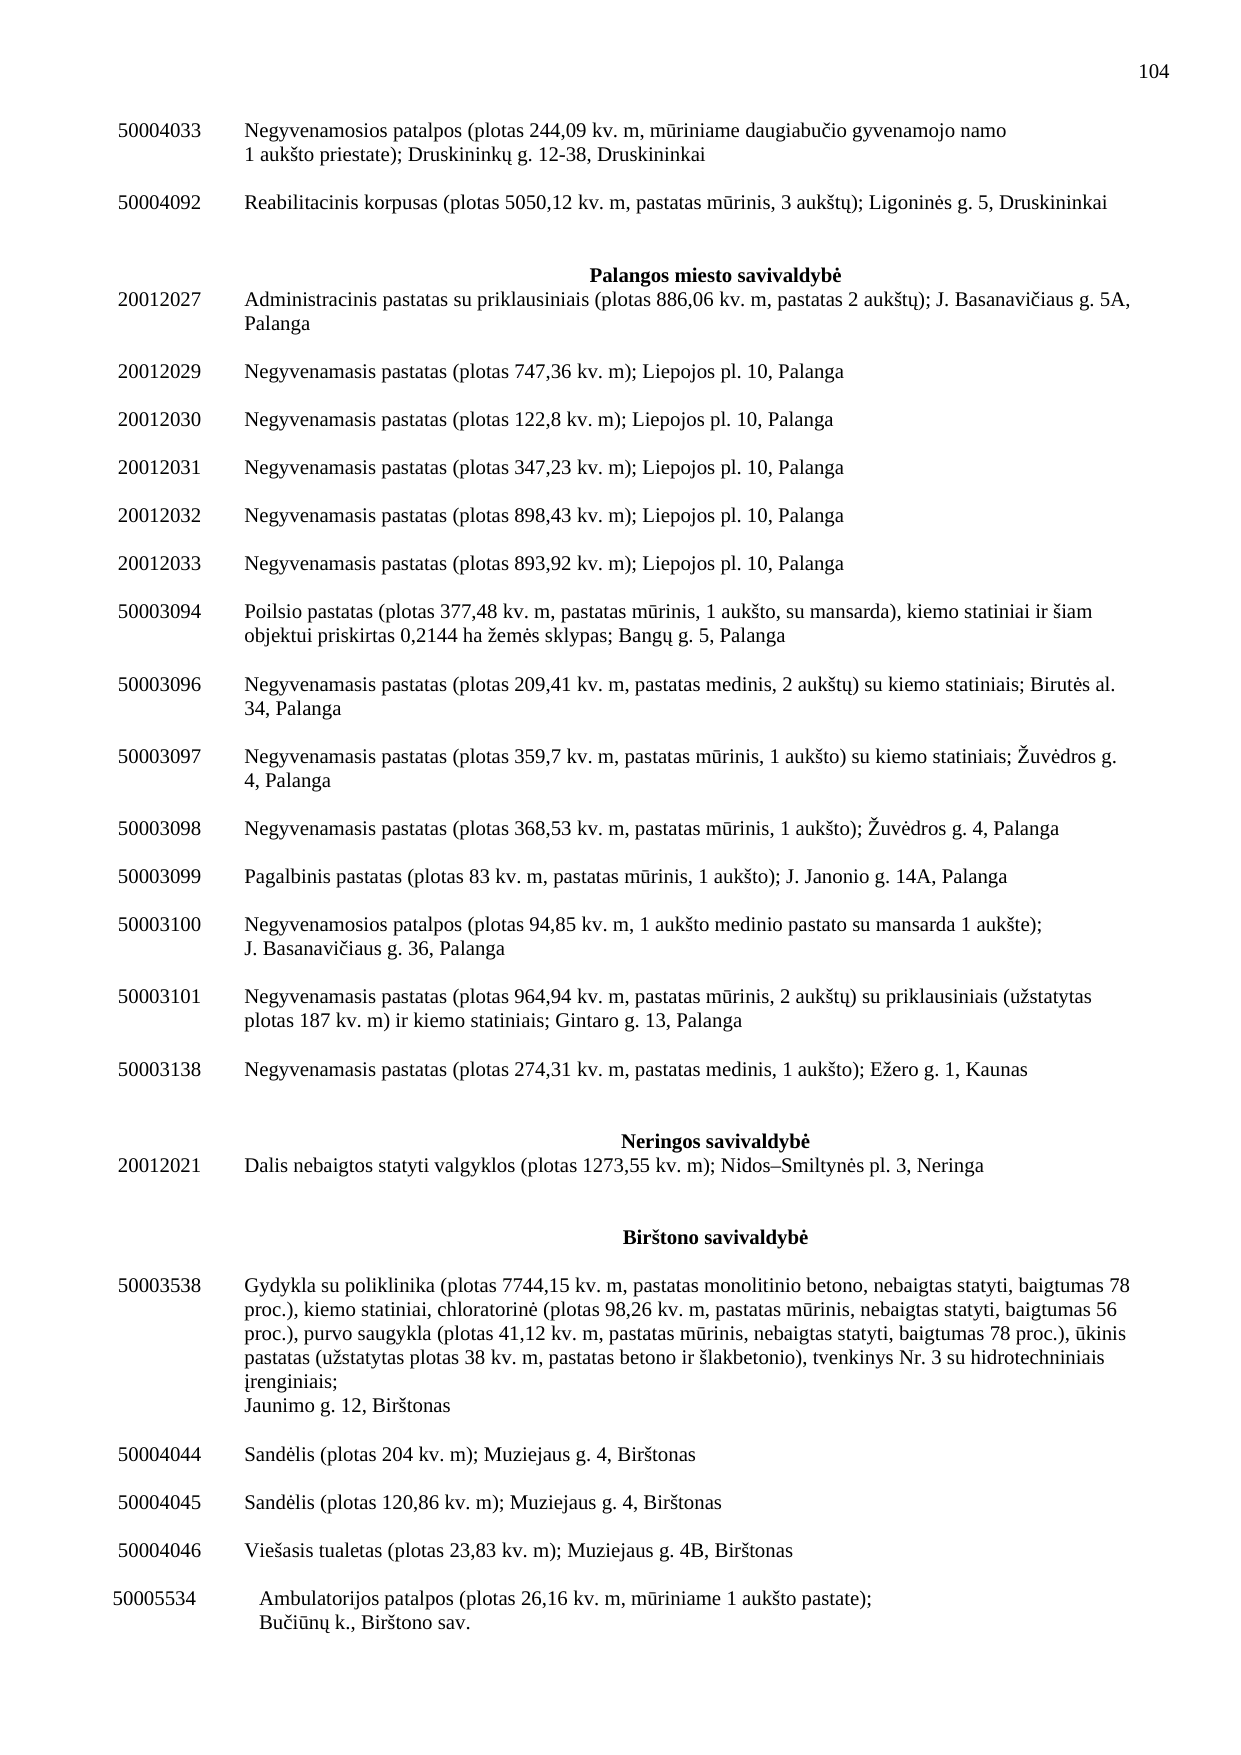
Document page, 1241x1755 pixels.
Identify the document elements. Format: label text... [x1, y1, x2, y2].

table_cell [1207, 118, 1240, 166]
table_cell [1163, 672, 1178, 720]
table_cell [1178, 551, 1192, 575]
table_cell [1163, 744, 1178, 792]
table_cell [101, 335, 1198, 359]
table_cell [1148, 1490, 1163, 1514]
table_cell [1148, 816, 1163, 840]
table_cell [1163, 190, 1178, 214]
table_cell [1148, 1153, 1163, 1177]
table_cell [1207, 359, 1240, 383]
table_cell [1207, 407, 1240, 431]
table_cell [1198, 1081, 1207, 1105]
table_cell [1198, 1105, 1207, 1129]
table_cell [1198, 503, 1207, 527]
table_cell [1207, 479, 1240, 503]
table_cell Sandėlis (plotas 204 kv. m); Muziejaus g. 4, Birštonas [233, 1442, 1148, 1466]
table_cell [1193, 864, 1198, 888]
table_cell [1193, 287, 1198, 335]
table_cell [1148, 287, 1163, 335]
table_cell [1193, 744, 1198, 792]
table_cell [101, 1105, 1198, 1129]
table_cell [1198, 431, 1207, 455]
table_cell [1207, 672, 1240, 720]
table_cell [101, 527, 1198, 551]
table_cell [1163, 1153, 1178, 1177]
table_cell [1178, 1538, 1192, 1562]
table_cell [1198, 1658, 1207, 1682]
table_cell 50004092 [101, 190, 233, 214]
table_cell [1198, 1586, 1207, 1658]
table_cell 50004045 [101, 1490, 233, 1514]
table_cell [1163, 118, 1178, 166]
table_cell 50003099 [101, 864, 233, 888]
table_cell [101, 239, 1198, 262]
table_cell [1198, 239, 1207, 262]
table_cell [1163, 407, 1178, 431]
table_cell [1193, 503, 1198, 527]
table_cell [1193, 1442, 1198, 1466]
table_cell [1193, 359, 1198, 383]
table_cell [1207, 1033, 1240, 1057]
table_cell [1193, 407, 1198, 431]
table_cell 50004044 [101, 1442, 233, 1466]
table_cell Birštono savivaldybė [233, 1225, 1198, 1249]
table_cell [101, 888, 1198, 912]
table_cell Negyvenamasis pastatas (plotas 209,41 kv. m, pastatas medinis, 2 aukštų) su kiemo statiniais; Birutės al. 34, Palanga [233, 672, 1148, 720]
table_cell [1198, 118, 1207, 166]
table_cell [101, 431, 1198, 455]
table_cell [1163, 1490, 1178, 1514]
table_cell [1207, 1418, 1240, 1442]
table_cell [1198, 1033, 1207, 1057]
table_cell [1148, 744, 1163, 792]
table_cell [1198, 744, 1207, 792]
table_cell [1198, 575, 1207, 599]
table_cell [1148, 1442, 1163, 1466]
table_cell [1178, 1442, 1192, 1466]
table_cell Negyvenamasis pastatas (plotas 893,92 kv. m); Liepojos pl. 10, Palanga [233, 551, 1148, 575]
table_cell [1207, 166, 1240, 190]
table_cell [1148, 984, 1163, 1032]
table_cell [1198, 599, 1207, 647]
table_cell [1207, 190, 1240, 214]
table_cell Negyvenamosios patalpos (plotas 94,85 kv. m, 1 aukšto medinio pastato su mansarda 1 aukšte); J. Basanavičiaus g. 36, Palanga [233, 912, 1148, 960]
table_cell Dalis nebaigtos statyti valgyklos (plotas 1273,55 kv. m); Nidos–Smiltynės pl. 3, Neringa [233, 1153, 1148, 1177]
table_cell [1178, 1153, 1192, 1177]
table_cell [1207, 1490, 1240, 1514]
table_cell Gydykla su poliklinika (plotas 7744,15 kv. m, pastatas monolitinio betono, nebaigtas statyti, baigtumas 78 proc.), kiemo statiniai, chloratorinė (plotas 98,26 kv. m, pastatas mūrinis, nebaigtas statyti, baigtumas 56 proc.), purvo saugykla (plotas 41,12 kv. m, pastatas mūrinis, nebaigtas statyti, baigtumas 78 proc.), ūkinis pastatas (užstatytas plotas 38 kv. m, pastatas betono ir šlakbetonio), tvenkinys Nr. 3 su hidrotechniniais įrenginiais; Jaunimo g. 12, Birštonas [233, 1273, 1148, 1417]
table_cell [1207, 720, 1240, 744]
table_cell Pagalbinis pastatas (plotas 83 kv. m, pastatas mūrinis, 1 aukšto); J. Janonio g. 14A, Palanga [233, 864, 1148, 888]
table_cell [1207, 599, 1240, 647]
table_cell [1198, 1273, 1207, 1417]
table_cell [1148, 551, 1163, 575]
table_cell [1193, 984, 1198, 1032]
table_cell 50003538 [101, 1273, 233, 1417]
table_cell [1198, 527, 1207, 551]
table_cell [1148, 407, 1163, 431]
table_cell [1198, 720, 1207, 744]
table_cell [1163, 1273, 1178, 1417]
table_cell [1207, 960, 1240, 984]
table_cell [1148, 1057, 1163, 1081]
table_cell [1178, 1586, 1192, 1658]
table_cell 50003138 [101, 1057, 233, 1081]
table_cell [101, 840, 1198, 864]
table_cell [1198, 359, 1207, 383]
table_cell [1178, 864, 1192, 888]
table_cell [1207, 263, 1240, 287]
table_cell [101, 1514, 1198, 1538]
table_cell 50003098 [101, 816, 233, 840]
table_cell [1207, 335, 1240, 359]
table_cell Ambulatorijos patalpos (plotas 26,16 kv. m, mūriniame 1 aukšto pastate); Bučiūnų k., Birštono sav. [233, 1586, 1148, 1658]
table_cell [1207, 912, 1240, 960]
table_cell [1198, 1201, 1207, 1225]
table_cell [1207, 1658, 1240, 1682]
table_cell 50003100 [101, 912, 233, 960]
table_cell [1207, 287, 1240, 335]
table_cell 20012030 [101, 407, 233, 431]
table_cell [1178, 118, 1192, 166]
table_cell [1198, 984, 1207, 1032]
table_cell 20012031 [101, 455, 233, 479]
table_cell [101, 479, 1198, 503]
table_cell [101, 1081, 1198, 1105]
table_cell [1148, 118, 1163, 166]
table_cell [101, 960, 1198, 984]
table_cell [1163, 1538, 1178, 1562]
table_cell [1193, 1490, 1198, 1514]
table_cell [1207, 1562, 1240, 1586]
table_cell [1207, 1225, 1240, 1249]
table_cell [1163, 503, 1178, 527]
table_cell [1198, 1418, 1207, 1442]
table_cell [101, 1562, 233, 1586]
table_cell [1207, 816, 1240, 840]
table_cell [1163, 1442, 1178, 1466]
table_cell [1193, 1586, 1198, 1658]
table_cell [1148, 912, 1163, 960]
table_cell [1207, 840, 1240, 864]
table_cell [1198, 1057, 1207, 1081]
table_cell [1193, 1273, 1198, 1417]
table_cell [1148, 190, 1163, 214]
table_cell [1193, 190, 1198, 214]
table_cell [1178, 984, 1192, 1032]
table_cell [1198, 792, 1207, 816]
table_cell [1198, 1490, 1207, 1514]
table_cell [1207, 1538, 1240, 1562]
table_cell [101, 1249, 1198, 1273]
table_cell [1163, 1057, 1178, 1081]
table_cell [1198, 1442, 1207, 1466]
table_cell [1198, 1538, 1207, 1562]
table_cell [1178, 359, 1192, 383]
table_cell [101, 214, 1198, 238]
table_cell [1163, 599, 1178, 647]
table_cell [1148, 1562, 1163, 1586]
table_cell Administracinis pastatas su priklausiniais (plotas 886,06 kv. m, pastatas 2 aukštų); J. Basanavičiaus g. 5A, Palanga [233, 287, 1148, 335]
table_cell [1198, 672, 1207, 720]
table_cell [101, 1225, 233, 1249]
table_cell [1198, 335, 1207, 359]
table_cell [1148, 1586, 1163, 1658]
table_cell [1178, 407, 1192, 431]
table_cell [1193, 816, 1198, 840]
table_cell [233, 1562, 1148, 1586]
table_cell [1193, 1562, 1198, 1586]
table_cell [1207, 431, 1240, 455]
table_cell [1163, 912, 1178, 960]
table_cell [1207, 1081, 1240, 1105]
table_cell 50003101 [101, 984, 233, 1032]
table_cell [1163, 551, 1178, 575]
table_cell 20012021 [101, 1153, 233, 1177]
table_cell [1178, 912, 1192, 960]
table_cell [1207, 888, 1240, 912]
table_cell [1198, 1153, 1207, 1177]
table_cell [1163, 1586, 1178, 1658]
table_cell [1193, 118, 1198, 166]
table_cell [1207, 1177, 1240, 1201]
table_cell [1178, 1273, 1192, 1417]
table_cell [1193, 1057, 1198, 1081]
table_cell [1207, 527, 1240, 551]
table_cell [1148, 455, 1163, 479]
table_cell 50004046 [101, 1538, 233, 1562]
table_cell [101, 648, 1198, 672]
table_cell [1148, 599, 1163, 647]
table_cell [1198, 840, 1207, 864]
table_cell [1178, 1057, 1192, 1081]
table_cell [1207, 575, 1240, 599]
table_cell [1198, 287, 1207, 335]
table_cell 50003096 [101, 672, 233, 720]
table_cell Neringos savivaldybė [233, 1129, 1198, 1153]
table_cell [1207, 1153, 1240, 1177]
table_cell [101, 792, 1198, 816]
table_cell Viešasis tualetas (plotas 23,83 kv. m); Muziejaus g. 4B, Birštonas [233, 1538, 1148, 1562]
table_cell [101, 383, 1198, 407]
table_cell 20012032 [101, 503, 233, 527]
table_cell [101, 1201, 1198, 1225]
table_cell [1198, 263, 1207, 287]
table_cell [1207, 864, 1240, 888]
table_cell [1163, 1562, 1178, 1586]
table_cell [101, 1177, 1198, 1201]
table_cell [1148, 672, 1163, 720]
table_cell [1198, 455, 1207, 479]
table_cell [1178, 816, 1192, 840]
table_cell [1198, 648, 1207, 672]
table_cell 50005534 [101, 1586, 233, 1658]
table_cell [1163, 816, 1178, 840]
table_cell [1148, 503, 1163, 527]
table_cell [1207, 383, 1240, 407]
table_cell [1207, 1273, 1240, 1417]
table_cell [1198, 166, 1207, 190]
table_cell [101, 575, 1198, 599]
table_cell [1207, 648, 1240, 672]
table_cell [1207, 1466, 1240, 1490]
table_cell [1178, 455, 1192, 479]
table_cell [1198, 1562, 1207, 1586]
table_cell [101, 1129, 233, 1153]
table_cell [1198, 912, 1207, 960]
table_cell Negyvenamasis pastatas (plotas 747,36 kv. m); Liepojos pl. 10, Palanga [233, 359, 1148, 383]
table_cell [1163, 359, 1178, 383]
table_cell [1178, 1490, 1192, 1514]
table_cell Negyvenamasis pastatas (plotas 122,8 kv. m); Liepojos pl. 10, Palanga [233, 407, 1148, 431]
table_cell [101, 1658, 1198, 1682]
table_cell 20012029 [101, 359, 233, 383]
table_cell Poilsio pastatas (plotas 377,48 kv. m, pastatas mūrinis, 1 aukšto, su mansarda), kiemo statiniai ir šiam objektui priskirtas 0,2144 ha žemės sklypas; Bangų g. 5, Palanga [233, 599, 1148, 647]
table_cell [1207, 1586, 1240, 1658]
table_cell [1178, 503, 1192, 527]
table_cell Negyvenamasis pastatas (plotas 359,7 kv. m, pastatas mūrinis, 1 aukšto) su kiemo statiniais; Žuvėdros g. 4, Palanga [233, 744, 1148, 792]
table_cell [1178, 672, 1192, 720]
table_cell [1193, 672, 1198, 720]
table_cell Negyvenamosios patalpos (plotas 244,09 kv. m, mūriniame daugiabučio gyvenamojo namo 1 aukšto priestate); Druskininkų g. 12-38, Druskininkai [233, 118, 1148, 166]
table_cell [1198, 479, 1207, 503]
table_cell [1178, 190, 1192, 214]
table_cell [1207, 239, 1240, 262]
table_cell [1198, 1177, 1207, 1201]
table_cell [1198, 1225, 1207, 1249]
table_cell [101, 1418, 1198, 1442]
table_cell [1148, 1538, 1163, 1562]
table_cell Negyvenamasis pastatas (plotas 274,31 kv. m, pastatas medinis, 1 aukšto); Ežero g. 1, Kaunas [233, 1057, 1148, 1081]
table_cell [1207, 1105, 1240, 1129]
table_cell [1198, 1249, 1207, 1273]
table_cell [1198, 864, 1207, 888]
table_cell [1198, 816, 1207, 840]
table_cell [1198, 551, 1207, 575]
table_cell [1148, 1273, 1163, 1417]
table_cell 50003097 [101, 744, 233, 792]
table_cell [1207, 1129, 1240, 1153]
table_cell [1207, 551, 1240, 575]
table_cell [1198, 1129, 1207, 1153]
table_cell Sandėlis (plotas 120,86 kv. m); Muziejaus g. 4, Birštonas [233, 1490, 1148, 1514]
table_cell [1207, 1201, 1240, 1225]
table_cell 20012027 [101, 287, 233, 335]
table_cell [1198, 888, 1207, 912]
table_cell [1163, 287, 1178, 335]
table_cell [1163, 455, 1178, 479]
table_cell [1148, 359, 1163, 383]
table_cell [1207, 503, 1240, 527]
table_cell [101, 166, 1198, 190]
table_cell 20012033 [101, 551, 233, 575]
table_cell [1193, 551, 1198, 575]
table_cell [1193, 1153, 1198, 1177]
table_cell Negyvenamasis pastatas (plotas 898,43 kv. m); Liepojos pl. 10, Palanga [233, 503, 1148, 527]
table_cell [1178, 744, 1192, 792]
table_cell 50003094 [101, 599, 233, 647]
table_cell [1178, 1562, 1192, 1586]
table_cell [1198, 383, 1207, 407]
table_cell [1198, 1514, 1207, 1538]
table_cell 50004033 [101, 118, 233, 166]
table_cell [1207, 455, 1240, 479]
table_cell Negyvenamasis pastatas (plotas 368,53 kv. m, pastatas mūrinis, 1 aukšto); Žuvėdros g. 4, Palanga [233, 816, 1148, 840]
table_cell [1198, 407, 1207, 431]
table_cell [1207, 1514, 1240, 1538]
table_cell [101, 720, 1198, 744]
table_cell [1207, 1057, 1240, 1081]
table_cell [1198, 960, 1207, 984]
table_cell [1178, 287, 1192, 335]
table_cell [1207, 1442, 1240, 1466]
table_cell [101, 1033, 1198, 1057]
table_cell [101, 263, 233, 287]
table_cell [1163, 864, 1178, 888]
table_cell Palangos miesto savivaldybė [233, 263, 1198, 287]
table_cell [1207, 1249, 1240, 1273]
table_cell Negyvenamasis pastatas (plotas 964,94 kv. m, pastatas mūrinis, 2 aukštų) su priklausiniais (užstatytas plotas 187 kv. m) ir kiemo statiniais; Gintaro g. 13, Palanga [233, 984, 1148, 1032]
table_cell [1163, 984, 1178, 1032]
table_cell [1193, 599, 1198, 647]
table_cell [1198, 214, 1207, 238]
table_cell [1178, 599, 1192, 647]
table_cell [1198, 190, 1207, 214]
table_cell [1207, 214, 1240, 238]
table_cell [1198, 1466, 1207, 1490]
table_cell [1193, 912, 1198, 960]
table_cell [101, 1466, 1198, 1490]
table_cell Negyvenamasis pastatas (plotas 347,23 kv. m); Liepojos pl. 10, Palanga [233, 455, 1148, 479]
table_cell [1193, 455, 1198, 479]
table_cell [1207, 744, 1240, 792]
table_cell [1207, 792, 1240, 816]
table_cell Reabilitacinis korpusas (plotas 5050,12 kv. m, pastatas mūrinis, 3 aukštų); Ligoninės g. 5, Druskininkai [233, 190, 1148, 214]
table_cell [1207, 984, 1240, 1032]
table_cell [1193, 1538, 1198, 1562]
table_cell [1148, 864, 1163, 888]
